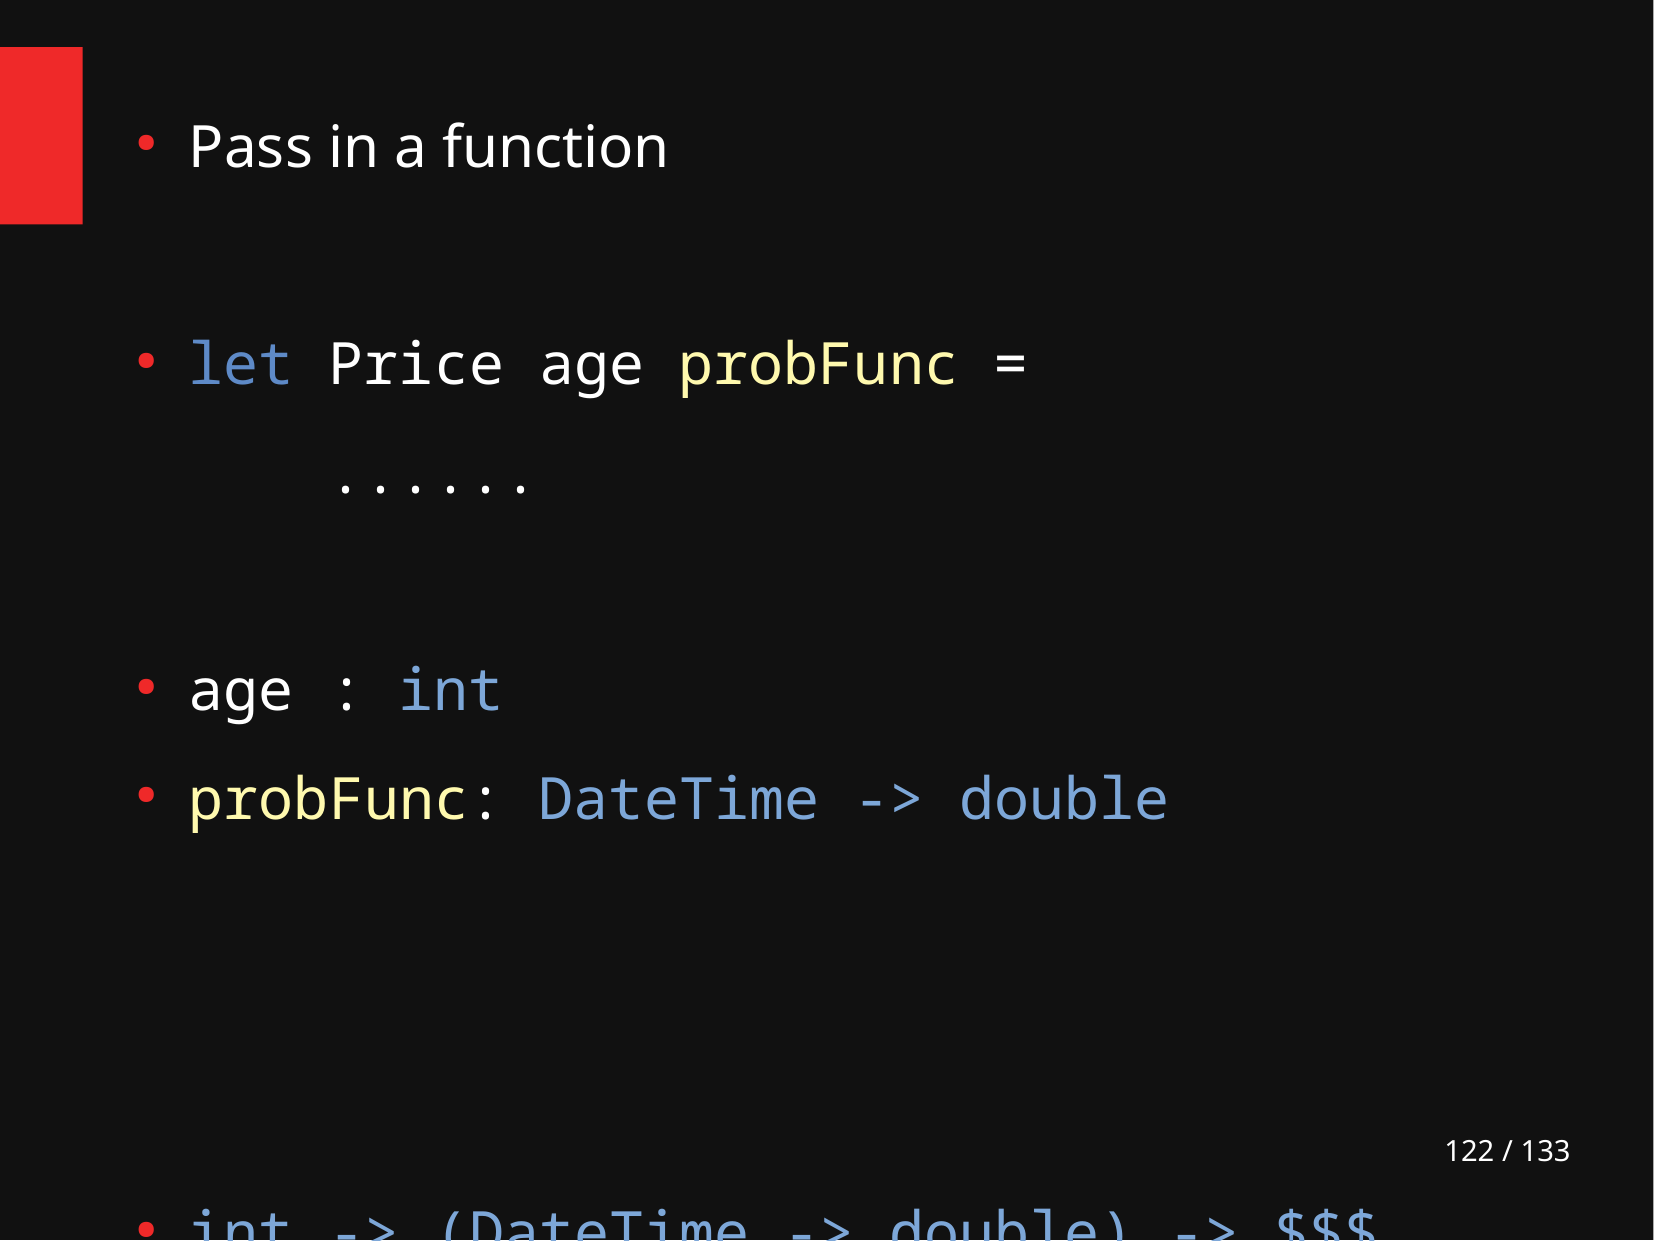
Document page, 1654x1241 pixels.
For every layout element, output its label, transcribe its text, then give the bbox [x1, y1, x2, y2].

list Pass in a function let Price age probFunc = ...... age : int probFunc: DateTime -> double int -> (DateTime -> double) -> $$$ [118, 105, 1536, 1074]
